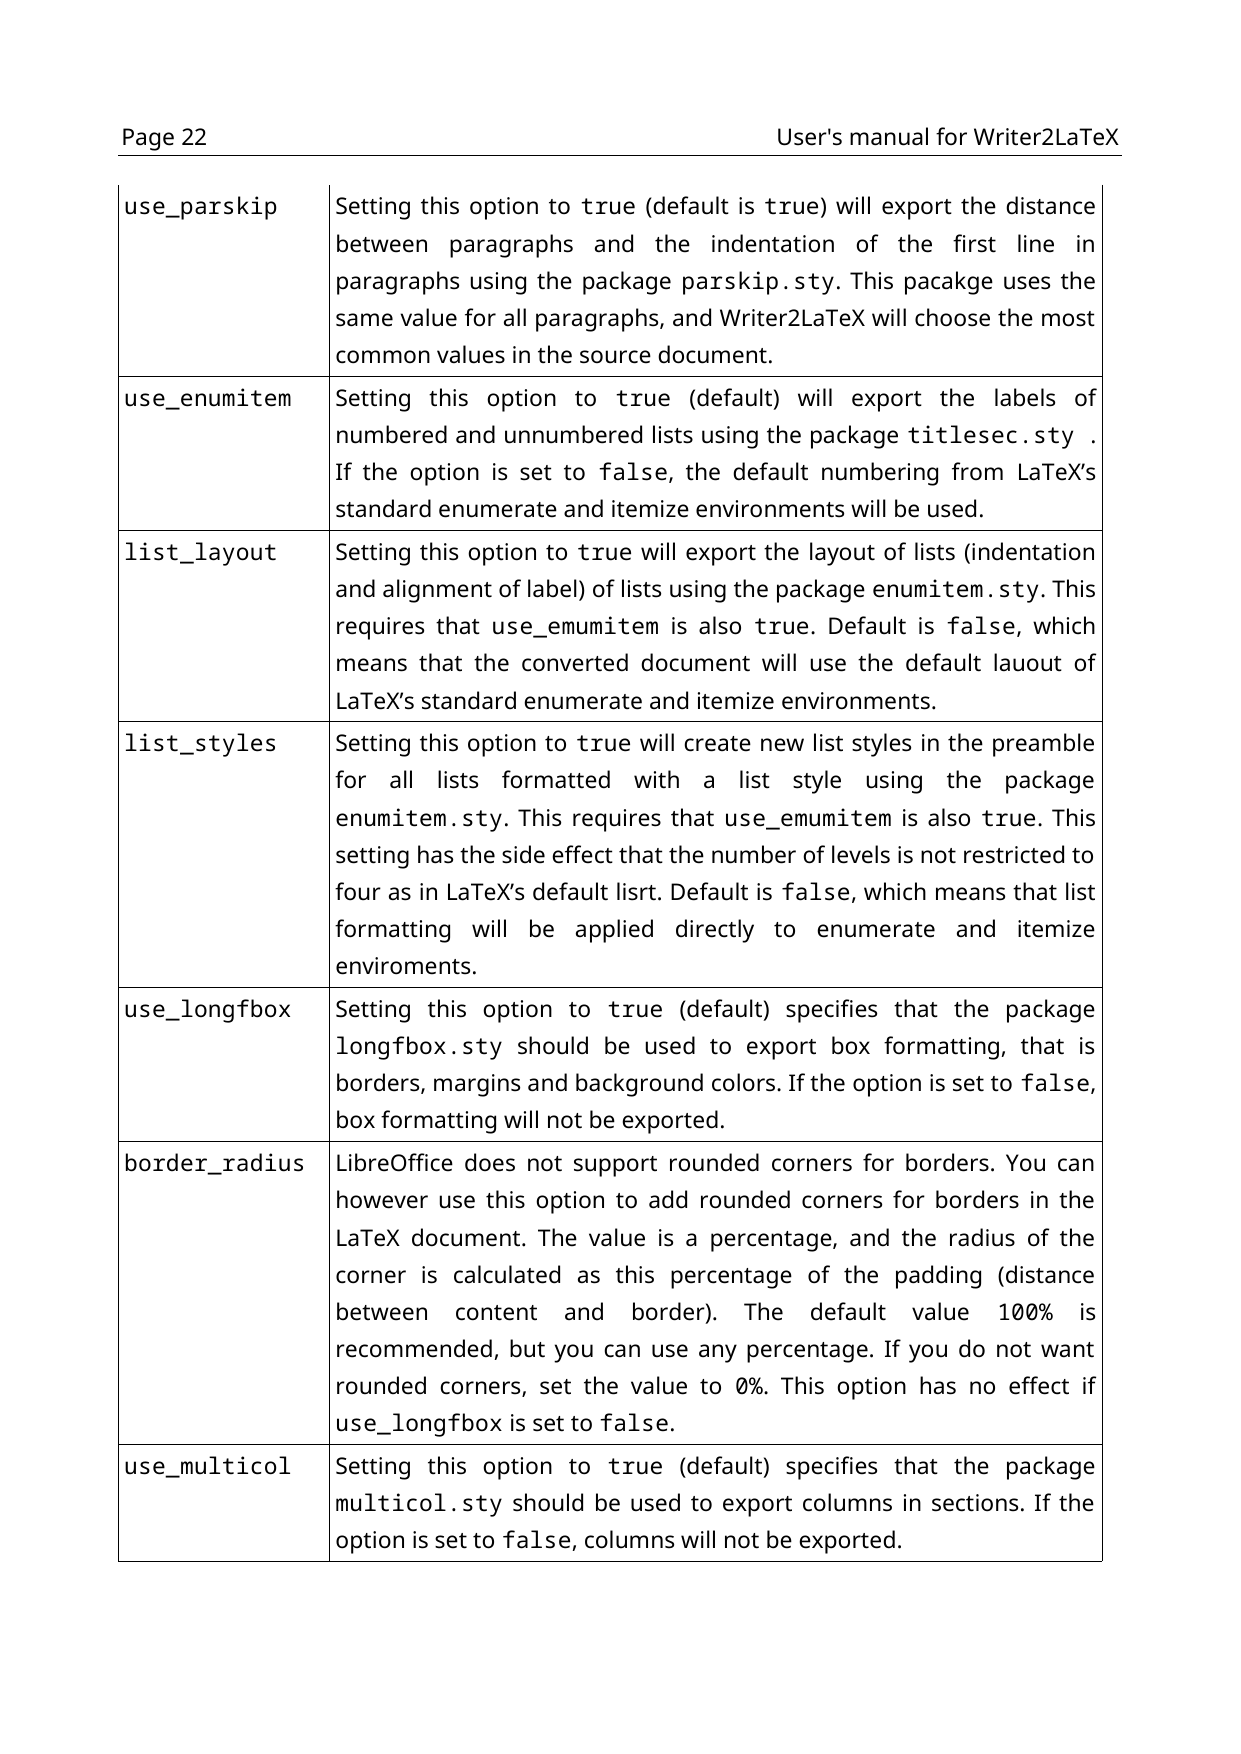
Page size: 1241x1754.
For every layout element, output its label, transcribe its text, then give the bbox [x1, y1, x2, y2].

table_cell Setting this option to true will export the layout of lists (indentation and alignment of label) of lists using the package enumitem.sty. This requires that use_emumitem is also true. Default is false, which means that the converted document will use the default lauout of LaTeX’s standard enumerate and itemize environments. [330, 531, 1102, 721]
table_cell Setting this option to true (default) specifies that the package longfbox.sty should be used to export box formatting, that is borders, margins and background colors. If the option is set to false, box formatting will not be exported. [330, 988, 1102, 1141]
table_cell use_longfbox [119, 988, 329, 1141]
table_cell use_parskip [119, 185, 329, 376]
table_cell LibreOffice does not support rounded corners for borders. You can however use this option to add rounded corners for borders in the LaTeX document. The value is a percentage, and the radius of the corner is calculated as this percentage of the padding (distance between content and border). The default value 100% is recommended, but you can use any percentage. If you do not want rounded corners, set the value to 0%. This option has no effect if use_longfbox is set to false. [330, 1142, 1102, 1444]
table_cell border_radius [119, 1142, 329, 1444]
table_cell list_layout [119, 531, 329, 721]
table_cell Setting this option to true will create new list styles in the preamble for all lists formatted with a list style using the package enumitem.sty. This requires that use_emumitem is also true. This setting has the side effect that the number of levels is not restricted to four as in LaTeX’s default lisrt. Default is false, which means that list formatting will be applied directly to enumerate and itemize enviroments. [330, 722, 1102, 987]
table_cell Setting this option to true (default) will export the labels of numbered and unnumbered lists using the package titlesec.sty . If the option is set to false, the default numbering from LaTeX’s standard enumerate and itemize environments will be used. [330, 377, 1102, 530]
table_cell use_multicol [119, 1445, 329, 1561]
table_cell Setting this option to true (default) specifies that the package multicol.sty should be used to export columns in sections. If the option is set to false, columns will not be exported. [330, 1445, 1102, 1561]
table_cell use_enumitem [119, 377, 329, 530]
table_cell Setting this option to true (default is true) will export the distance between paragraphs and the indentation of the first line in paragraphs using the package parskip.sty. This pacakge uses the same value for all paragraphs, and Writer2LaTeX will choose the most common values in the source document. [330, 185, 1102, 376]
table_cell list_styles [119, 722, 329, 987]
